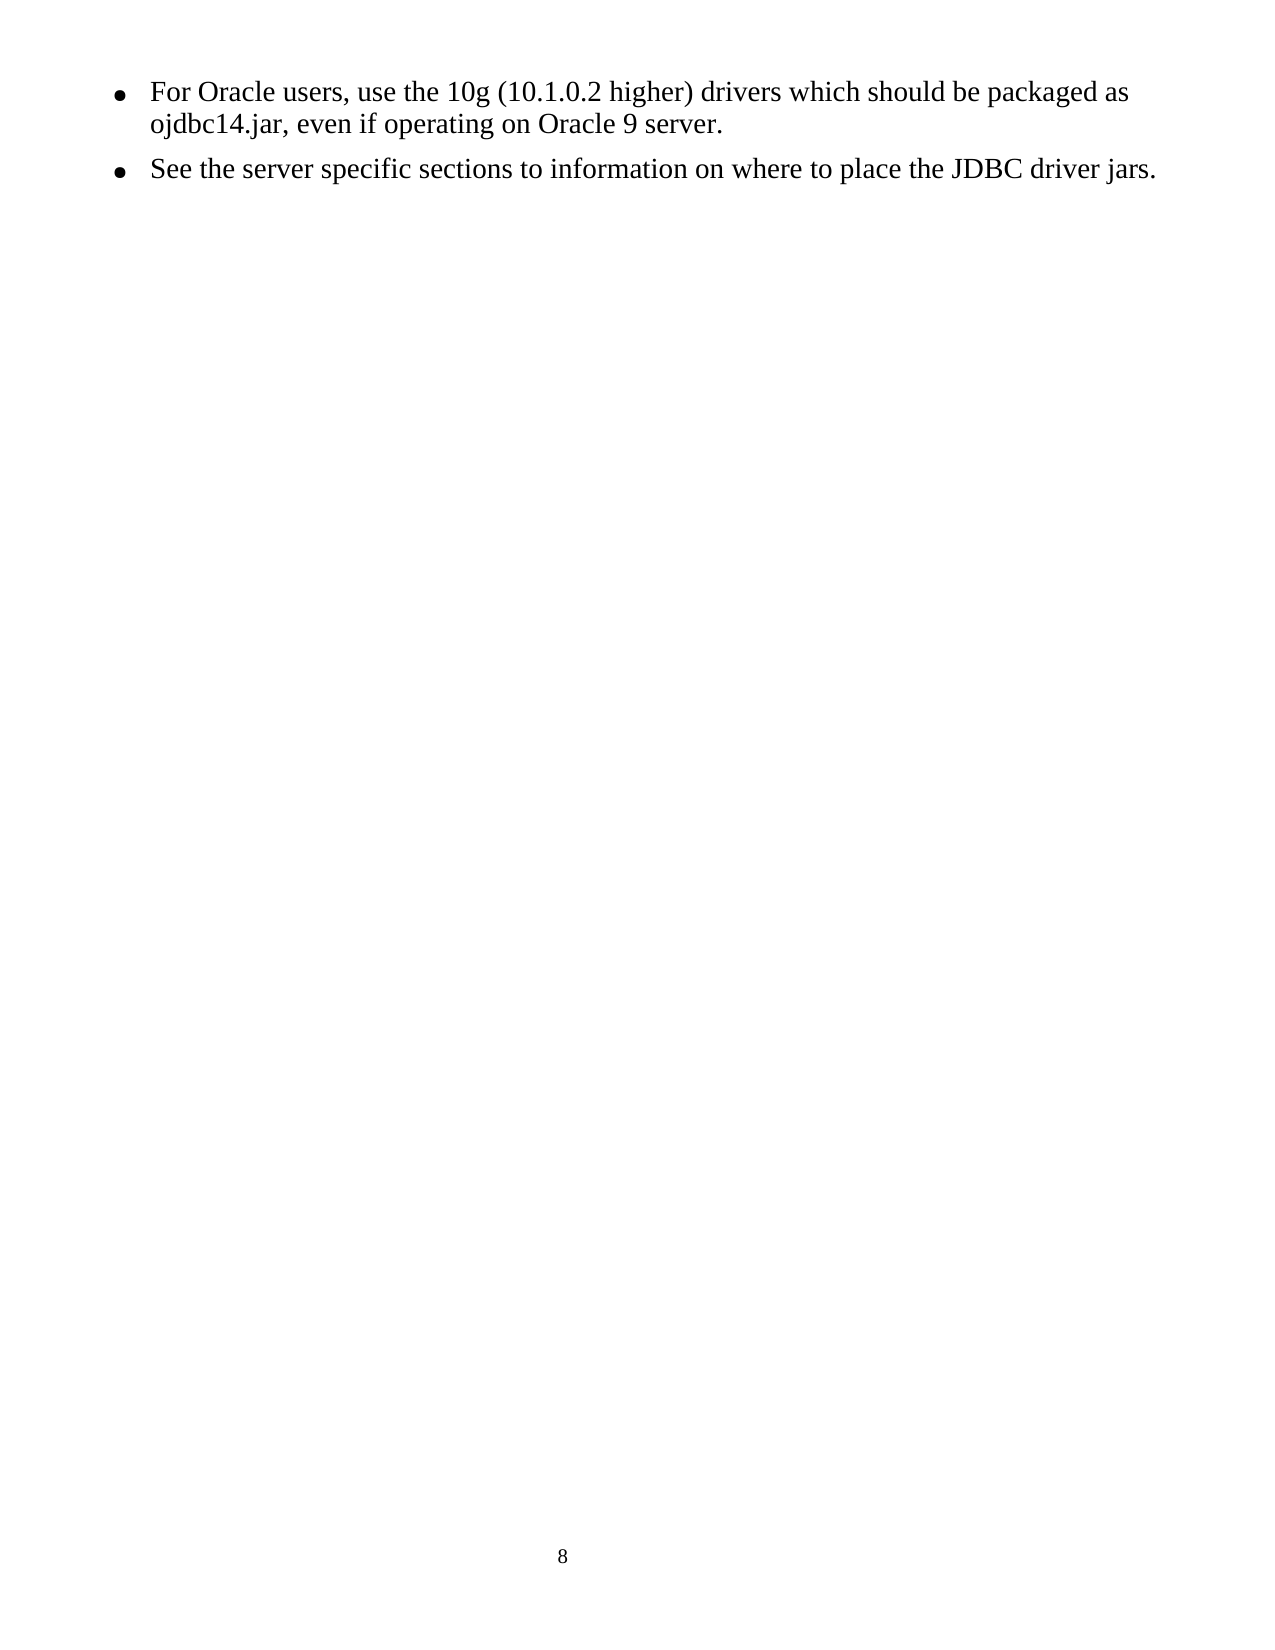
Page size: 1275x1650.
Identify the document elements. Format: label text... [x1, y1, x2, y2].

list See the server specific sections to information on where to place the JDBC driver jars. [112, 152, 1200, 184]
list For Oracle users, use the 10g (10.1.0.2 higher) drivers which should be packaged as ojdbc14.jar, even if operating on Oracle 9 server. [112, 75, 1200, 139]
